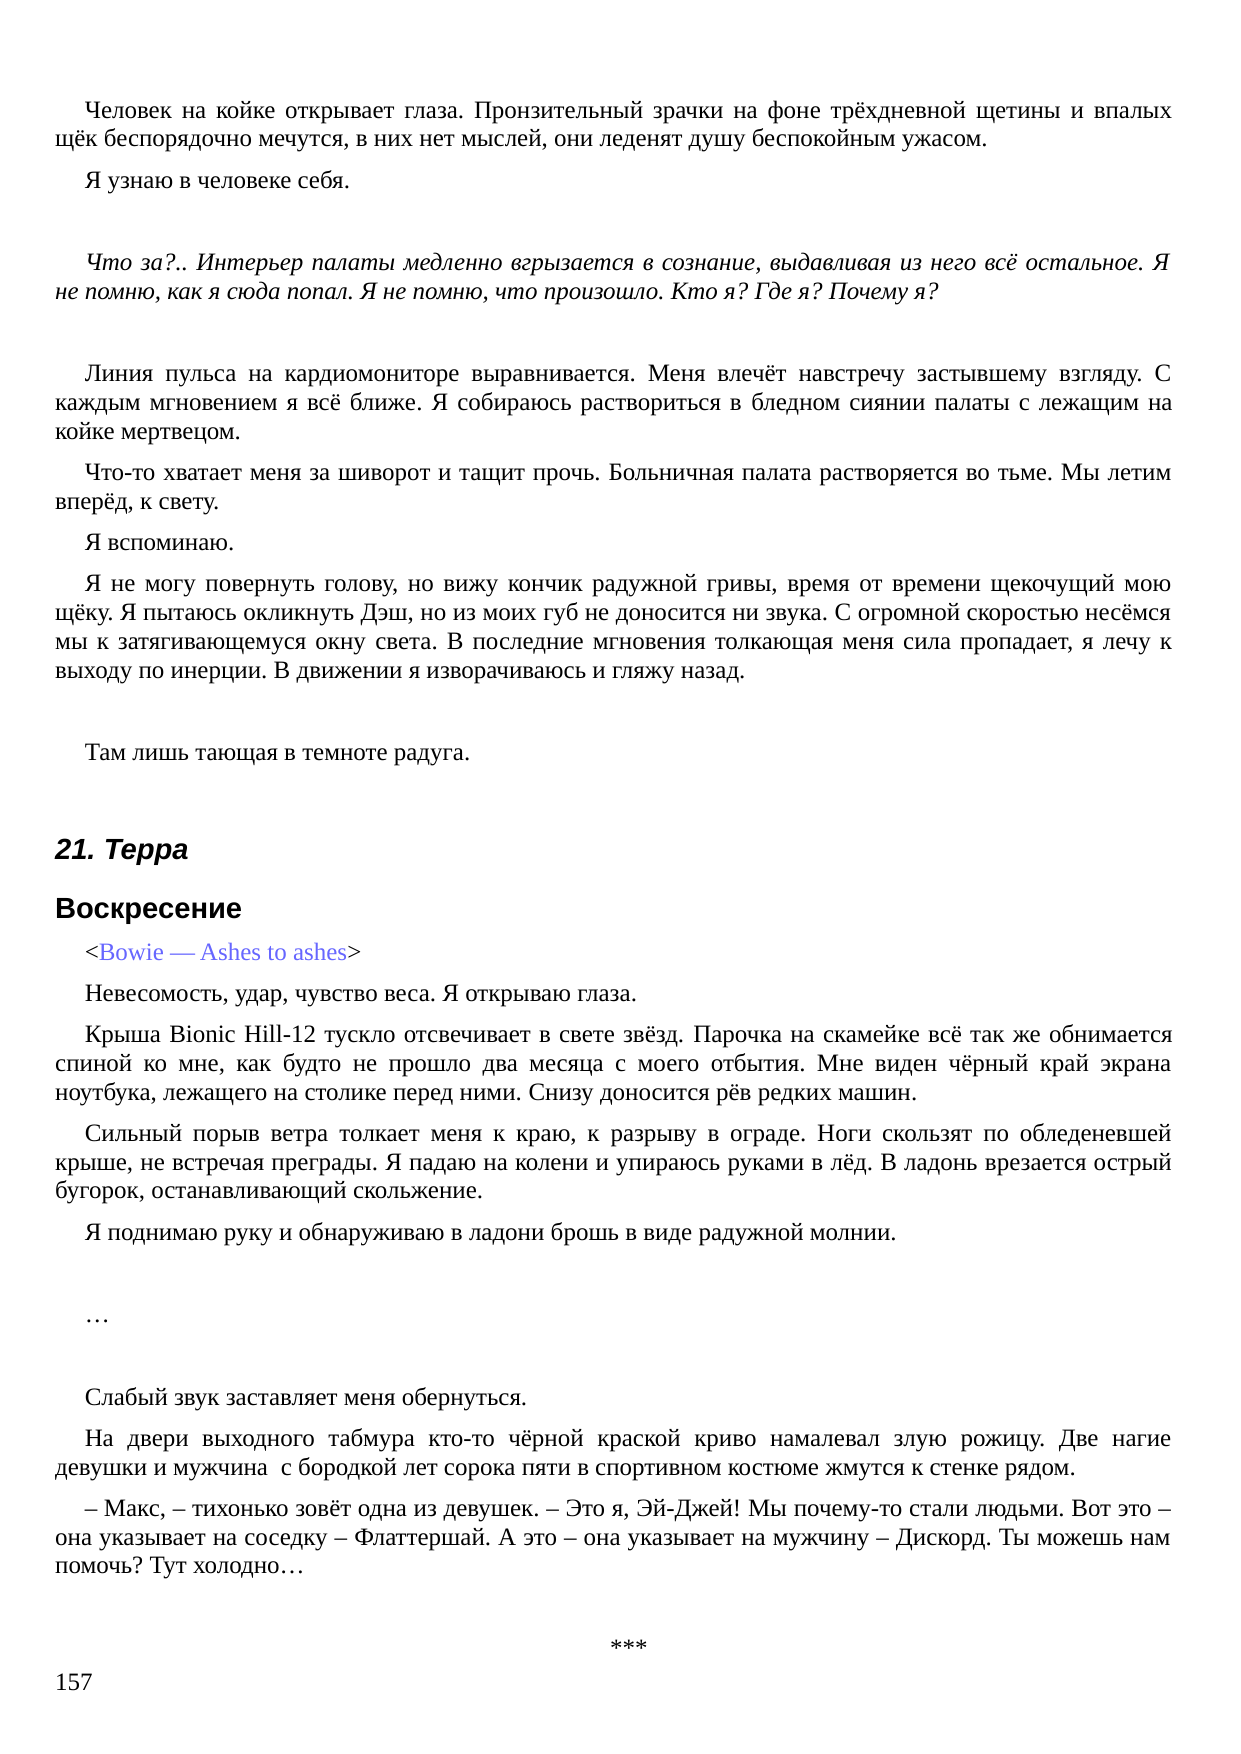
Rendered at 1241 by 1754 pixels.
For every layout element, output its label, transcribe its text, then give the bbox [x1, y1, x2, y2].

text Я не могу повернуть голову, но вижу кончик радужной гривы, время от времени щекочущий мою щёку. Я пытаюсь окликнуть Дэш, но из моих губ не доносится ни звука. С огромной скоростью несёмся мы к затягивающемуся окну света. В последние мгновения толкающая меня сила пропадает, я лечу к выходу по инерции. В движении я изворачиваюсь и гляжу назад. [55, 568, 1173, 683]
text Я вспоминаю. [55, 527, 1173, 556]
text Я поднимаю руку и обнаруживаю в ладони брошь в виде радужной молнии. [55, 1217, 1173, 1246]
text Крыша Bionic Hill-12 тускло отсвечивает в свете звёзд. Парочка на скамейке всё так же обнимается спиной ко мне, как будто не прошло два месяца с моего отбытия. Мне виден чёрный край экрана ноутбука, лежащего на столике перед ними. Снизу доносится рёв редких машин. [55, 1019, 1173, 1106]
text Линия пульса на кардиомониторе выравнивается. Меня влечёт навстречу застывшему взгляду. С каждым мгновением я всё ближе. Я собираюсь раствориться в бледном сиянии палаты с лежащим на койке мертвецом. [55, 358, 1173, 445]
text Я узнаю в человеке себя. [55, 165, 1173, 193]
text Человек на койке открывает глаза. Пронзительный зрачки на фоне трёхдневной щетины и впалых щёк беспорядочно мечутся, в них нет мыслей, они леденят душу беспокойным ужасом. [55, 95, 1173, 152]
text … [55, 1299, 1173, 1328]
text Что-то хватает меня за шиворот и тащит прочь. Больничная палата растворяется во тьме. Мы летим вперёд, к свету. [55, 457, 1173, 515]
text Что за?.. Интерьер палаты медленно вгрызается в сознание, выдавливая из него всё остальное. Я не помню, как я сюда попал. Я не помню, что произошло. Кто я? Где я? Почему я? [55, 247, 1173, 305]
text – Макс, – тихонько зовёт одна из девушек. – Это я, Эй-Джей! Мы почему-то стали людьми. Вот это – она указывает на соседку – Флаттершай. А это – она указывает на мужчину – Дискорд. Ты можешь нам помочь? Тут холодно… [55, 1493, 1173, 1579]
text Невесомость, удар, чувство веса. Я открываю глаза. [55, 978, 1173, 1007]
subtitle Воскресение [55, 891, 1173, 924]
text *** [55, 1633, 1173, 1662]
text Сильный порыв ветра толкает меня к краю, к разрыву в ограде. Ноги скользят по обледеневшей крыше, не встречая преграды. Я падаю на колени и упираюсь руками в лёд. В ладонь врезается острый бугорок, останавливающий скольжение. [55, 1118, 1173, 1204]
subtitle 21. Терра [55, 832, 1173, 866]
text Там лишь тающая в темноте радуга. [55, 737, 1173, 766]
text Слабый звук заставляет меня обернуться. [55, 1382, 1173, 1411]
text На двери выходного табмура кто-то чёрной краской криво намалевал злую рожицу. Две нагие девушки и мужчина с бородкой лет сорока пяти в спортивном костюме жмутся к стенке рядом. [55, 1423, 1173, 1481]
text <Bowie — Ashes to ashes> [55, 937, 1173, 966]
